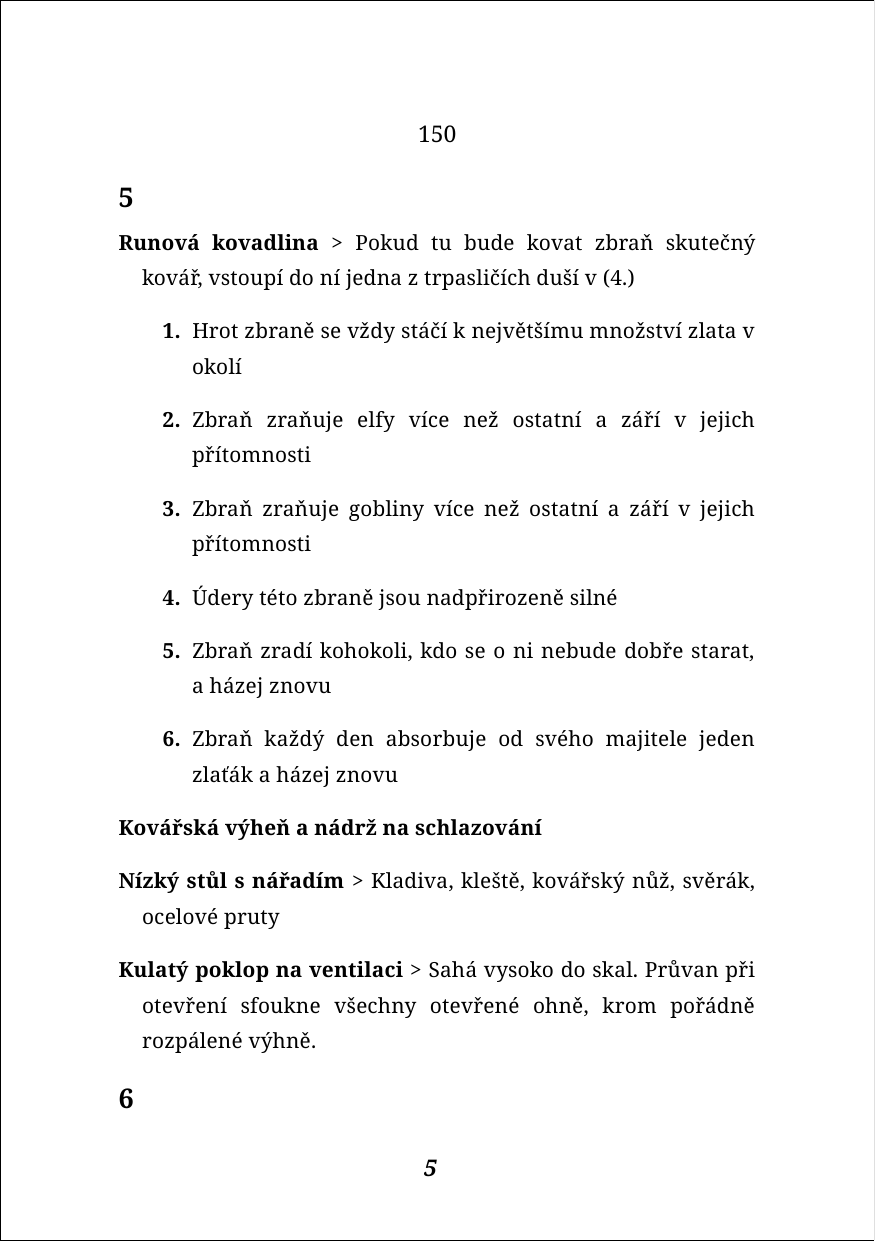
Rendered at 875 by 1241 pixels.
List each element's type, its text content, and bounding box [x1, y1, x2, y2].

list Zbraň každý den absorbuje od svého majitele jeden zlaťák a házej znovu [162, 724, 756, 788]
text 6 [118, 1079, 756, 1116]
text Runová kovadlina > Pokud tu bude kovat zbraň skutečný kovář, vstoupí do ní jedna z trpasličích duší v (4.) [118, 228, 756, 292]
list Zbraň zraňuje elfy více než ostatní a září v jejich přítomnosti [162, 405, 756, 469]
list Zbraň zradí kohokoli, kdo se o ni nebude dobře starat, a házej znovu [162, 636, 756, 700]
text Nízký stůl s nářadím > Kladiva, kleště, kovářský nůž, svěrák, ocelové pruty [118, 867, 756, 931]
text Kovářská výheň a nádrž na schlazování [118, 813, 756, 842]
list Údery této zbraně jsou nadpřirozeně silné [162, 583, 756, 611]
list Hrot zbraně se vždy stáčí k největšímu množství zlata v okolí [162, 316, 756, 380]
text Kulatý poklop na ventilaci > Sahá vysoko do skal. Průvan při otevření sfoukne všechny otevřené ohně, krom pořádně rozpálené výhně. [118, 955, 756, 1055]
list Zbraň zraňuje gobliny více než ostatní a září v jejich přítomnosti [162, 494, 756, 558]
subtitle 5 [118, 179, 756, 216]
